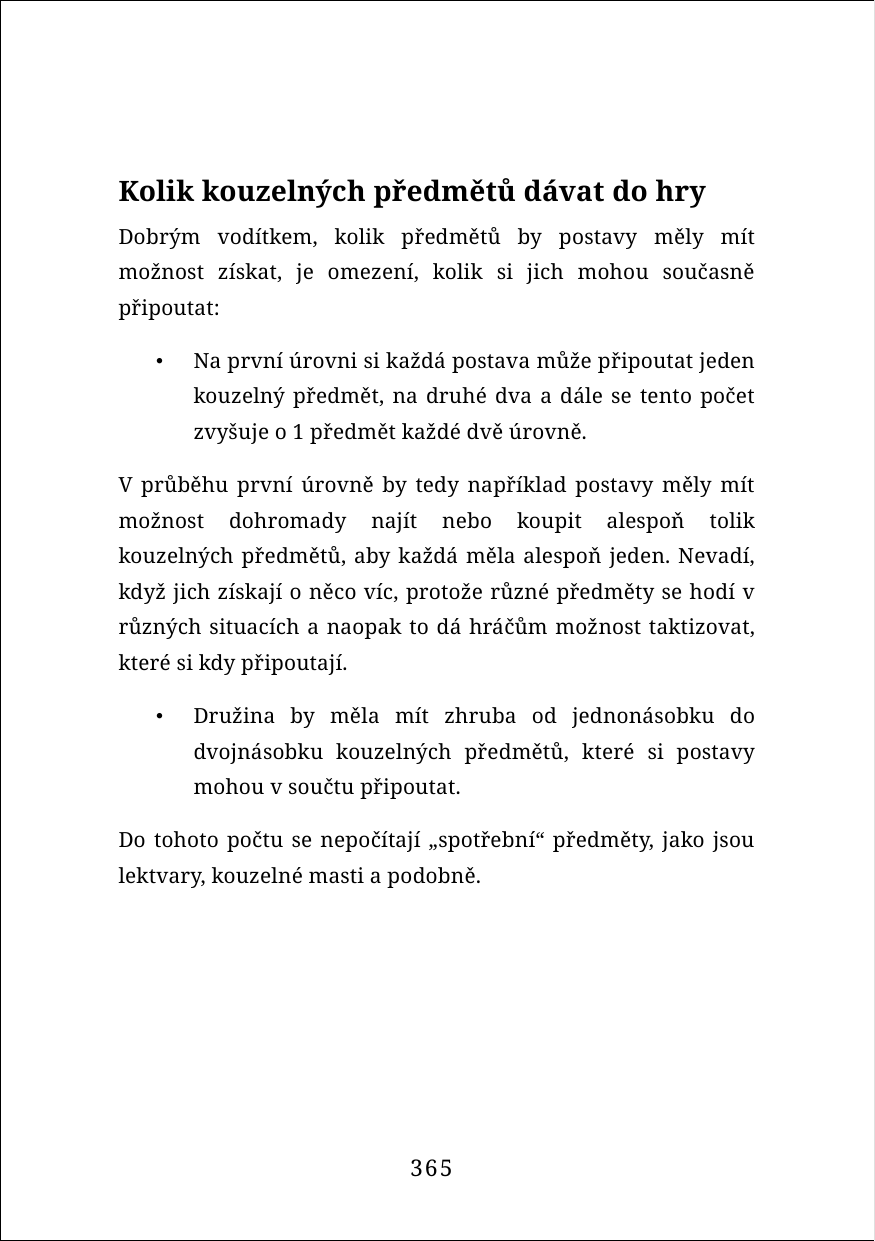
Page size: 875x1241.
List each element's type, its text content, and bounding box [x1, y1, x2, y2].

list Družina by měla mít zhruba od jednonásobku do dvojnásobku kouzelných předmětů, které si postavy mohou v součtu připoutat. [156, 701, 756, 801]
text V průběhu první úrovně by tedy například postavy měly mít možnost dohromady najít nebo koupit alespoň tolik kouzelných předmětů, aby každá měla alespoň jeden. Nevadí, když jich získají o něco víc, protože různé předměty se hodí v různých situacích a naopak to dá hráčům možnost taktizovat, které si kdy připoutají. [118, 470, 756, 676]
subtitle Kolik kouzelných předmětů dávat do hry [118, 172, 756, 210]
text Dobrým vodítkem, kolik předmětů by postavy měly mít možnost získat, je omezení, kolik si jich mohou současně připoutat: [118, 222, 756, 321]
text Do tohoto počtu se nepočítají „spotřební“ předměty, jako jsou lektvary, kouzelné masti a podobně. [118, 826, 756, 889]
list Na první úrovni si každá postava může připoutat jeden kouzelný předmět, na druhé dva a dále se tento počet zvyšuje o 1 předmět každé dvě úrovně. [156, 346, 756, 446]
